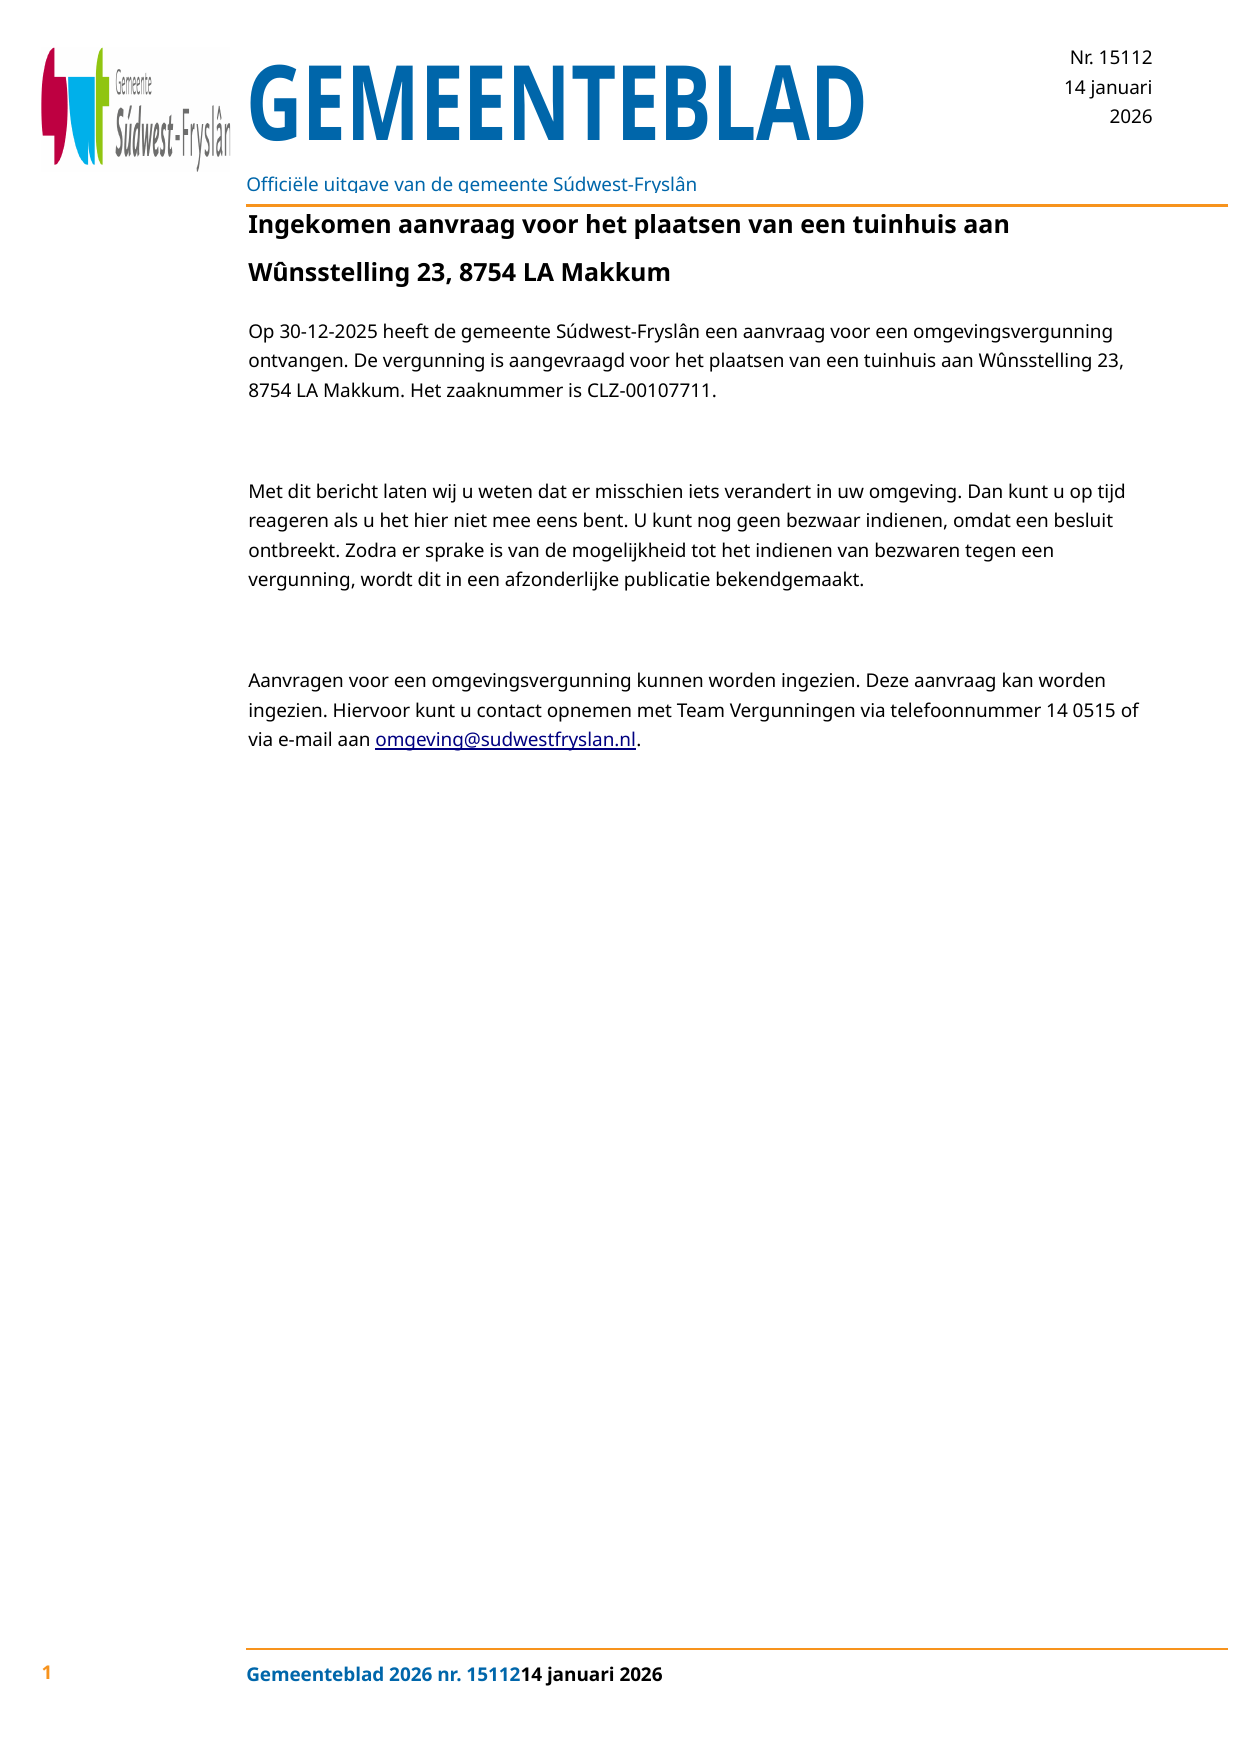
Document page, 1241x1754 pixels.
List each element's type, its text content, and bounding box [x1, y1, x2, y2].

text Met dit bericht laten wij u weten dat er misschien iets verandert in uw omgeving. Dan kunt u op tijd reageren als u het hier niet mee eens bent. U kunt nog geen bezwaar indienen, omdat een besluit ontbreekt. Zodra er sprake is van de mogelijkheid tot het indienen van bezwaren tegen een vergunning, wordt dit in een afzonderlijke publicatie bekendgemaakt. [248, 478, 1152, 592]
picture [41, 47, 231, 172]
text Aanvragen voor een omgevingsvergunning kunnen worden ingezien. Deze aanvraag kan worden ingezien. Hiervoor kunt u contact opnemen met Team Vergunningen via telefoonnummer 14 0515 of via e-mail aan omgeving@sudwestfryslan.nl. [248, 667, 1152, 752]
text Op 30-12-2025 heeft de gemeente Súdwest-Fryslân een aanvraag voor een omgevingsvergunning ontvangen. De vergunning is aangevraagd voor het plaatsen van een tuinhuis aan Wûnsstelling 23, 8754 LA Makkum. Het zaaknummer is CLZ-00107711. [248, 318, 1152, 403]
text Ingekomen aanvraag voor het plaatsen van een tuinhuis aan Wûnsstelling 23, 8754 LA Makkum [248, 207, 1152, 288]
